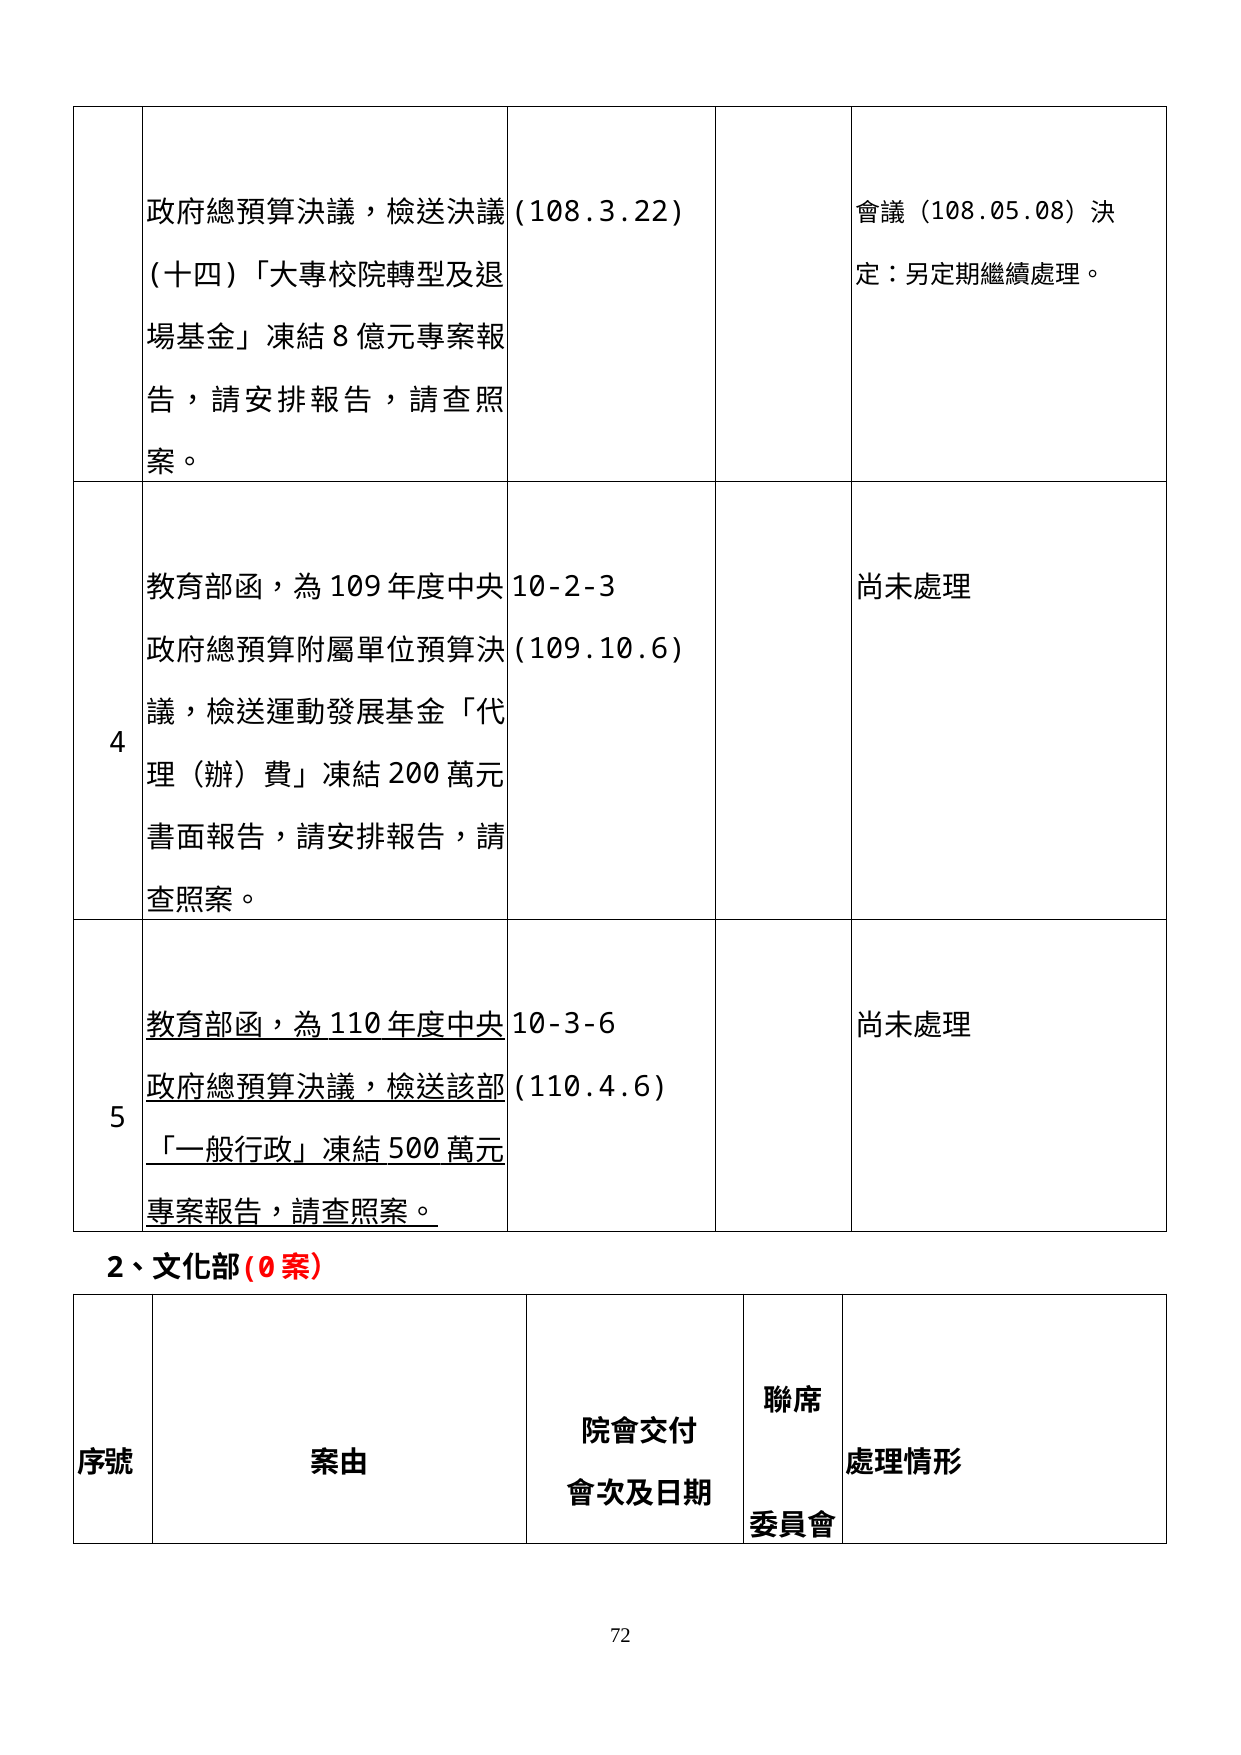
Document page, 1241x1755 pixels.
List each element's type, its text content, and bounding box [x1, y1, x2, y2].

table_cell 教育部函，為110年度中央政府總預算決議，檢送該部「一般行政」凍結500萬元專案報告，請查照案。 [143, 920, 507, 1231]
table_cell 尚未處理 [852, 920, 1166, 1231]
text 2、文化部(0案） [74, 1244, 1166, 1286]
table_cell (108.3.22) [508, 107, 715, 481]
table_header 序號 [74, 1295, 152, 1543]
table_cell [716, 920, 851, 1231]
table_cell [716, 107, 851, 481]
table_cell 尚未處理 [852, 482, 1166, 918]
table_cell 10-2-3 (109.10.6) [508, 482, 715, 918]
table_cell [716, 482, 851, 918]
table_header 院會交付 會次及日期 [527, 1295, 743, 1543]
table_header 處理情形 [843, 1295, 1166, 1543]
table_cell 教育部函，為109年度中央政府總預算附屬單位預算決議，檢送運動發展基金「代理（辦）費」凍結200萬元書面報告，請安排報告，請查照案。 [143, 482, 507, 918]
table_cell 政府總預算決議，檢送決議(十四)「大專校院轉型及退場基金」凍結8億元專案報告，請安排報告，請查照案。 [143, 107, 507, 481]
table_cell 會議（108.05.08）決定：另定期繼續處理。 [852, 107, 1166, 481]
table_cell [74, 482, 142, 918]
table_header 案由 [153, 1295, 526, 1543]
table_cell 10-3-6 (110.4.6) [508, 920, 715, 1231]
table_cell [74, 107, 142, 481]
table_cell [74, 920, 142, 1231]
table_header 聯席 委員會 [744, 1295, 842, 1543]
